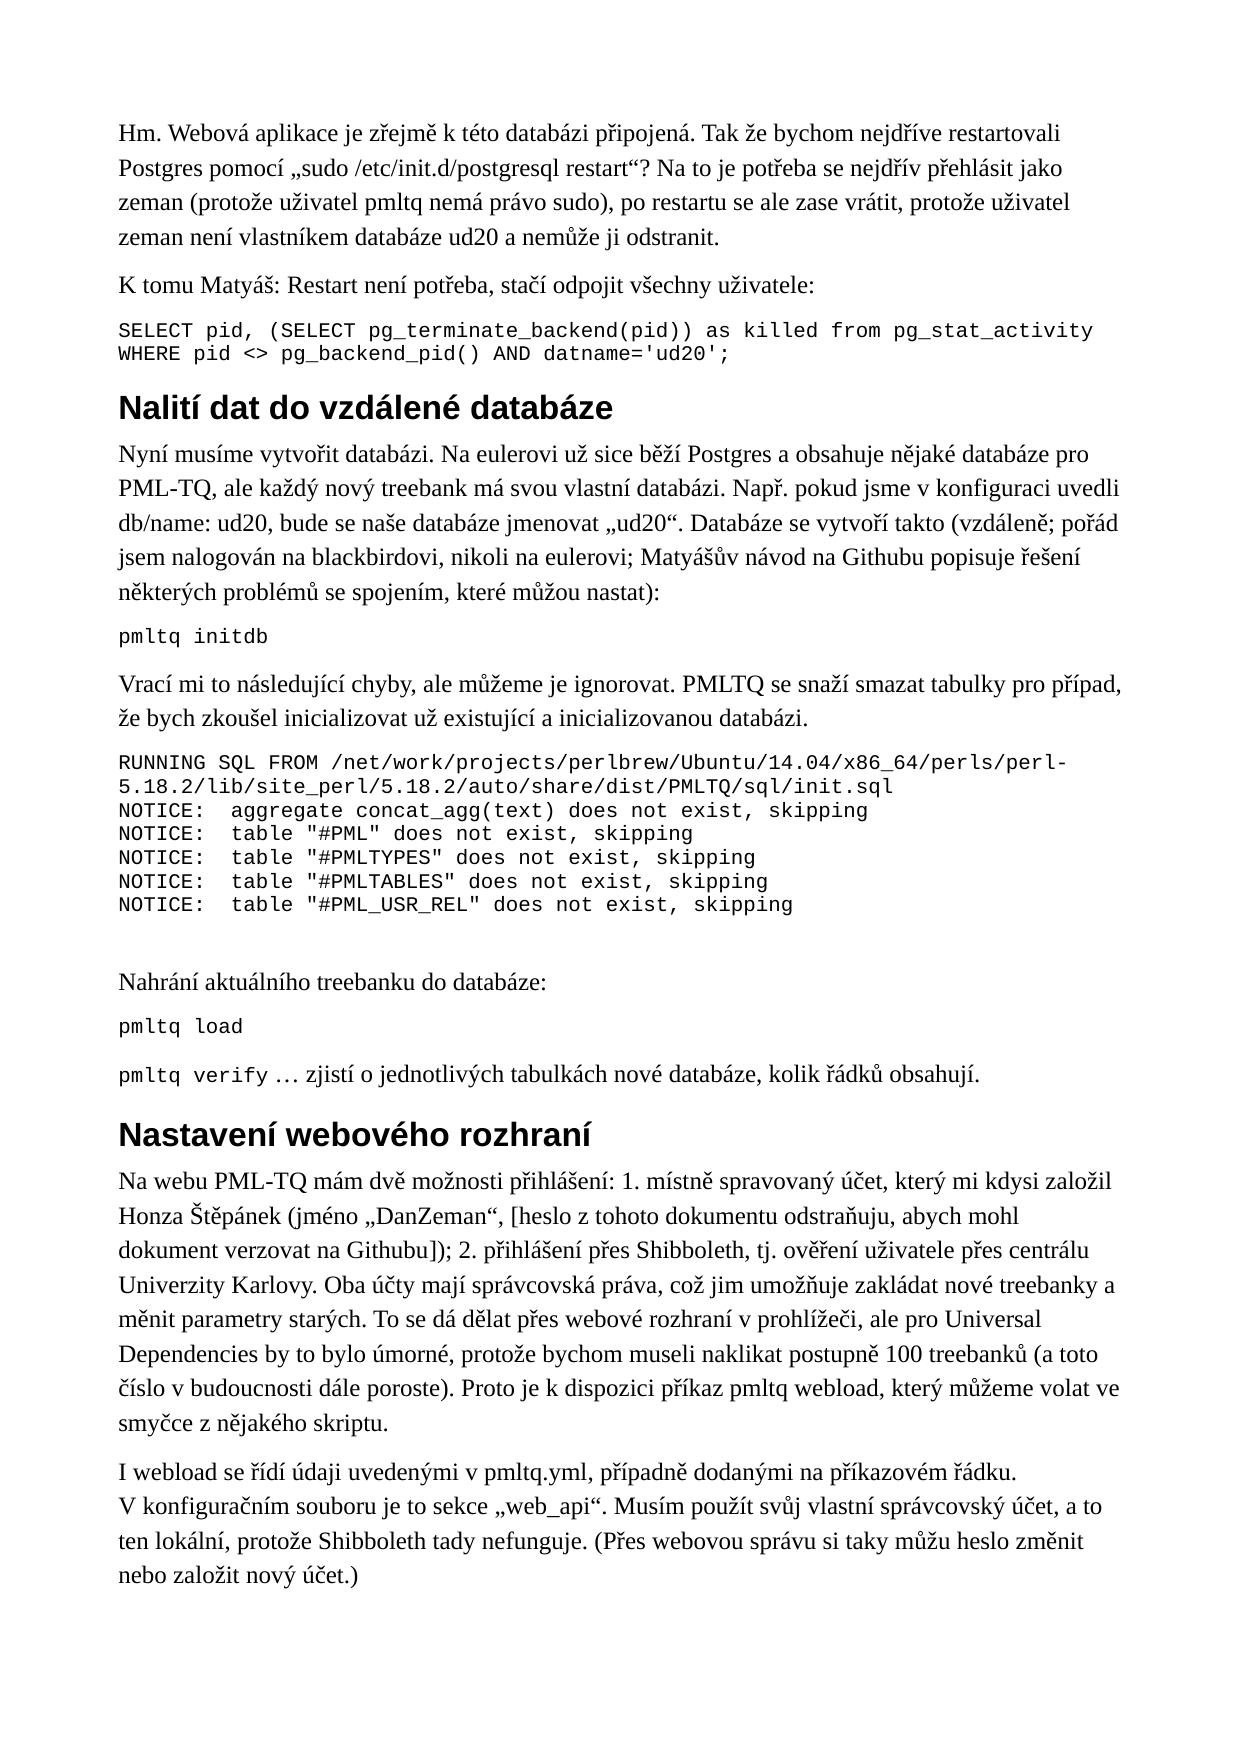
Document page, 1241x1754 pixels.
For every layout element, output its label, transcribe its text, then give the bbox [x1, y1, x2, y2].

text NOTICE: table "#PMLTABLES" does not exist, skipping [118, 871, 1122, 894]
text Hm. Webová aplikace je zřejmě k této databázi připojená. Tak že bychom nejdříve restartovali Postgres pomocí „sudo /etc/init.d/postgresql restart“? Na to je potřeba se nejdřív přehlásit jako zeman (protože uživatel pmltq nemá právo sudo), po restartu se ale zase vrátit, protože uživatel zeman není vlastníkem databáze ud20 a nemůže ji odstranit. [118, 118, 1122, 250]
text Nyní musíme vytvořit databázi. Na eulerovi už sice běží Postgres a obsahuje nějaké databáze pro PML-TQ, ale každý nový treebank má svou vlastní databázi. Např. pokud jsme v konfiguraci uvedli db/name: ud20, bude se naše databáze jmenovat „ud20“. Databáze se vytvoří takto (vzdáleně; pořád jsem nalogován na blackbirdovi, nikoli na eulerovi; Matyášův návod na Githubu popisuje řešení některých problémů se spojením, které můžou nastat): [118, 439, 1122, 606]
text NOTICE: table "#PMLTYPES" does not exist, skipping [118, 847, 1122, 871]
text I webload se řídí údaji uvedenými v pmltq.yml, případně dodanými na příkazovém řádku. V konfiguračním souboru je to sekce „web_api“. Musím použít svůj vlastní správcovský účet, a to ten lokální, protože Shibboleth tady nefunguje. (Přes webovou správu si taky můžu heslo změnit nebo založit nový účet.) [118, 1457, 1122, 1589]
text NOTICE: table "#PML_USR_REL" does not exist, skipping [118, 894, 1122, 918]
text NOTICE: table "#PML" does not exist, skipping [118, 823, 1122, 847]
text Nahrání aktuálního treebanku do databáze: [118, 967, 1122, 996]
text SELECT pid, (SELECT pg_terminate_backend(pid)) as killed from pg_stat_activity WHERE pid <> pg_backend_pid() AND datname='ud20'; [118, 320, 1122, 367]
text pmltq load [118, 1016, 1122, 1040]
text RUNNING SQL FROM /net/work/projects/perlbrew/Ubuntu/14.04/x86_64/perls/perl-5.18.2/lib/site_perl/5.18.2/auto/share/dist/PMLTQ/sql/init.sql [118, 752, 1122, 800]
text Na webu PML-TQ mám dvě možnosti přihlášení: 1. místně spravovaný účet, který mi kdysi založil Honza Štěpánek (jméno „DanZeman“, [heslo z tohoto dokumentu odstraňuju, abych mohl dokument verzovat na Githubu]); 2. přihlášení přes Shibboleth, tj. ověření uživatele přes centrálu Univerzity Karlovy. Oba účty mají správcovská práva, což jim umožňuje zakládat nové treebanky a měnit parametry starých. To se dá dělat přes webové rozhraní v prohlížeči, ale pro Universal Dependencies by to bylo úmorné, protože bychom museli naklikat postupně 100 treebanků (a toto číslo v budoucnosti dále poroste). Proto je k dispozici příkaz pmltq webload, který můžeme volat ve smyčce z nějakého skriptu. [118, 1166, 1122, 1436]
text NOTICE: aggregate concat_agg(text) does not exist, skipping [118, 800, 1122, 823]
text pmltq initdb [118, 626, 1122, 649]
subtitle Nalití dat do vzdálené databáze [118, 388, 1122, 426]
text K tomu Matyáš: Restart není potřeba, stačí odpojit všechny uživatele: [118, 271, 1122, 299]
text pmltq verify … zjistí o jednotlivých tabulkách nové databáze, kolik řádků obsahují. [118, 1059, 1122, 1088]
text Vrací mi to následující chyby, ale můžeme je ignorovat. PMLTQ se snaží smazat tabulky pro případ, že bych zkoušel inicializovat už existující a inicializovanou databázi. [118, 669, 1122, 732]
subtitle Nastavení webového rozhraní [118, 1115, 1122, 1154]
